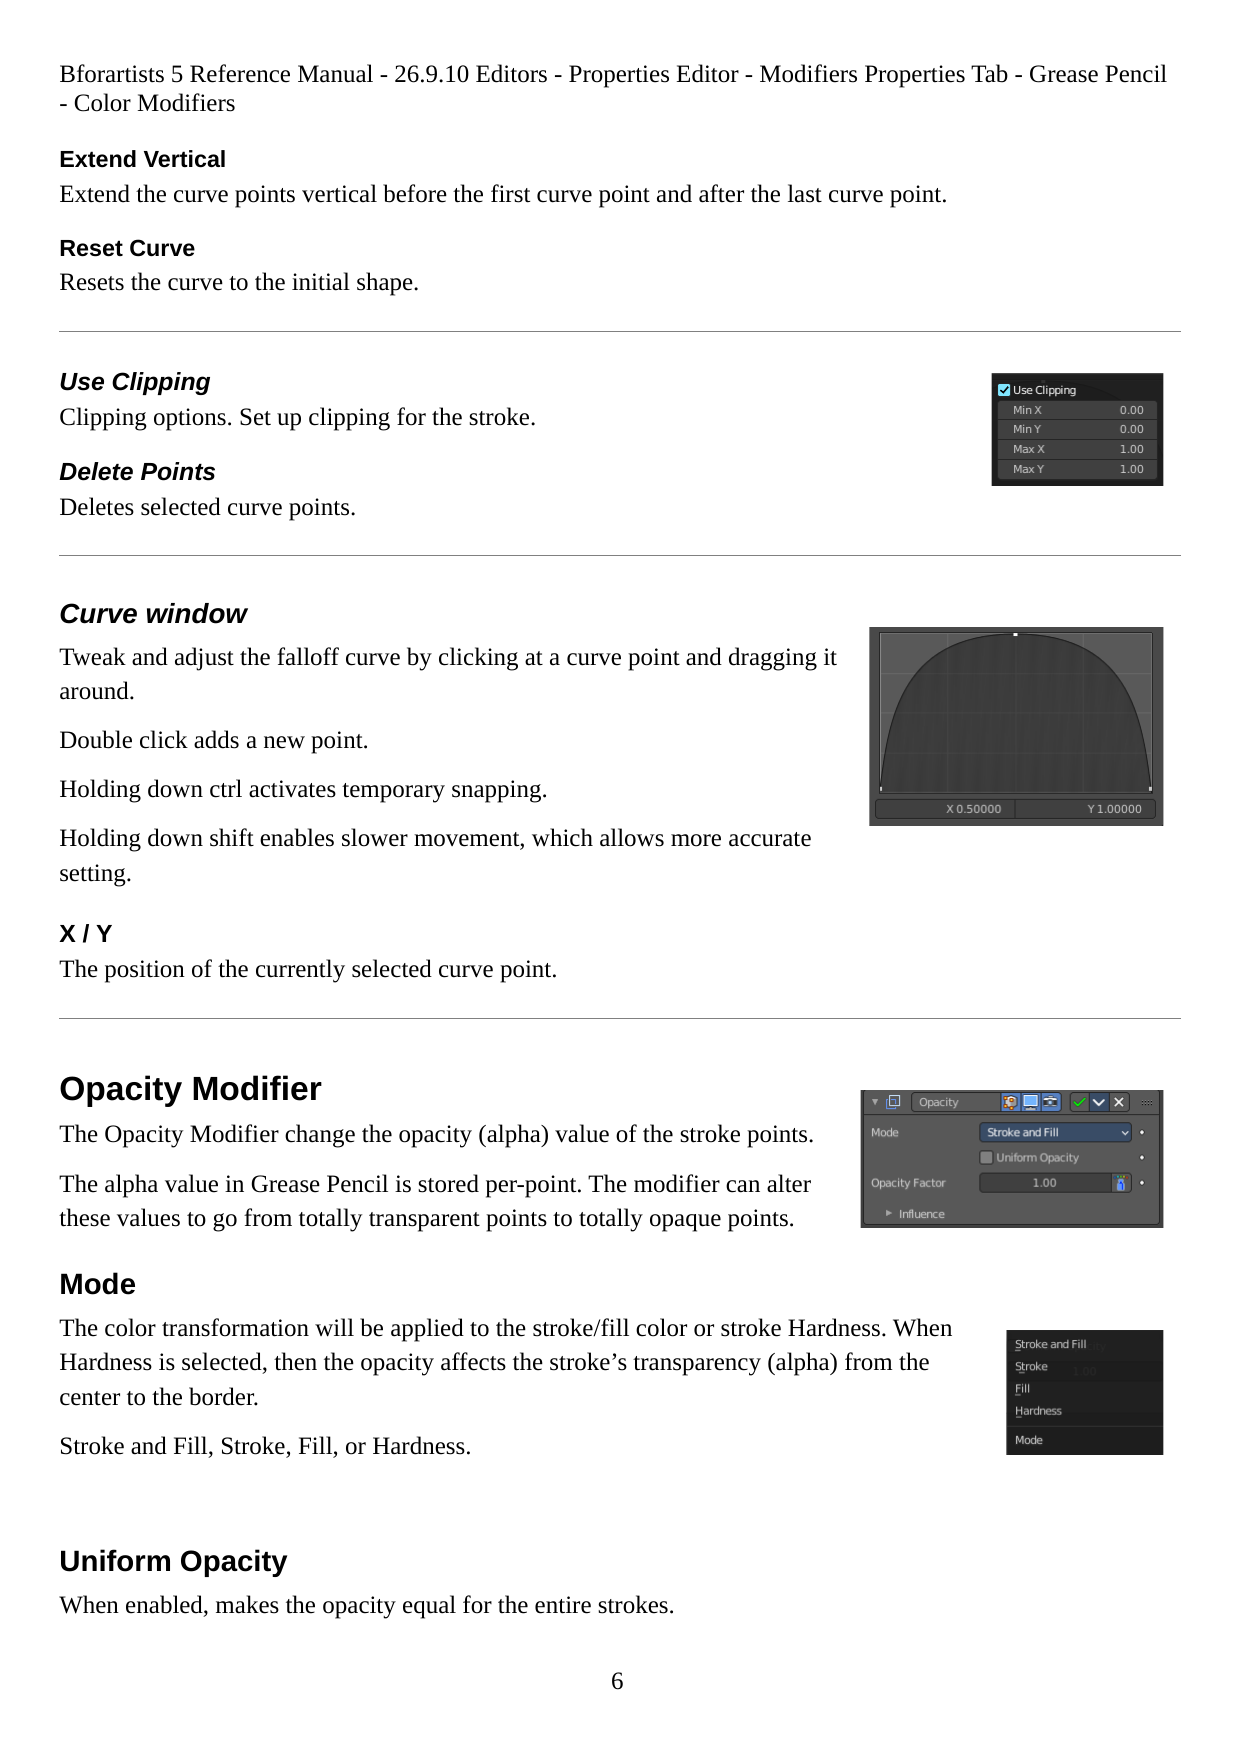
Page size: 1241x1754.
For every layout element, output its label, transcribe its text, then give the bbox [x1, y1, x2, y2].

text Double click adds a new point. [59, 725, 869, 754]
text When enabled, makes the opacity equal for the entire strokes. [59, 1590, 1181, 1619]
text The position of the currently selected curve point. [59, 954, 1181, 983]
subtitle X / Y [59, 919, 1181, 948]
picture [1006, 1330, 1164, 1455]
subtitle Mode [59, 1267, 1181, 1301]
picture [991, 373, 1164, 486]
subtitle Reset Curve [59, 234, 1181, 261]
text Holding down shift enables slower movement, which allows more accurate setting. [59, 823, 1181, 887]
text The alpha value in Grease Pencil is stored per-point. The modifier can alter these values to go from totally transparent points to totally opaque points. [59, 1169, 1181, 1232]
text Resets the curve to the initial shape. [59, 267, 1181, 296]
text Deletes selected curve points. [59, 492, 1181, 521]
picture [860, 1090, 1164, 1228]
text Tweak and adjust the falloff curve by clicking at a curve point and dragging it around. [59, 642, 869, 705]
subtitle Use Clipping [59, 367, 1181, 395]
text Extend the curve points vertical before the first curve point and after the last curve point. [59, 179, 1181, 208]
subtitle Curve window [59, 597, 1181, 629]
subtitle [1164, 457, 1181, 486]
subtitle Opacity Modifier [59, 1068, 1181, 1107]
subtitle Uniform Opacity [59, 1544, 1181, 1577]
text Clipping options. Set up clipping for the stroke. [59, 402, 991, 430]
text The color transformation will be applied to the stroke/fill color or stroke Hardness. When Hardness is selected, then the opacity affects the stroke’s transparency (alpha) from the center to the border. [59, 1313, 1181, 1411]
subtitle Delete Points [59, 457, 991, 486]
subtitle Extend Vertical [59, 146, 1181, 173]
picture [869, 627, 1164, 826]
text Stroke and Fill, Stroke, Fill, or Hardness. [59, 1431, 1181, 1460]
text The Opacity Modifier change the opacity (alpha) value of the stroke points. [59, 1119, 860, 1148]
text Holding down ctrl activates temporary snapping. [59, 774, 869, 803]
